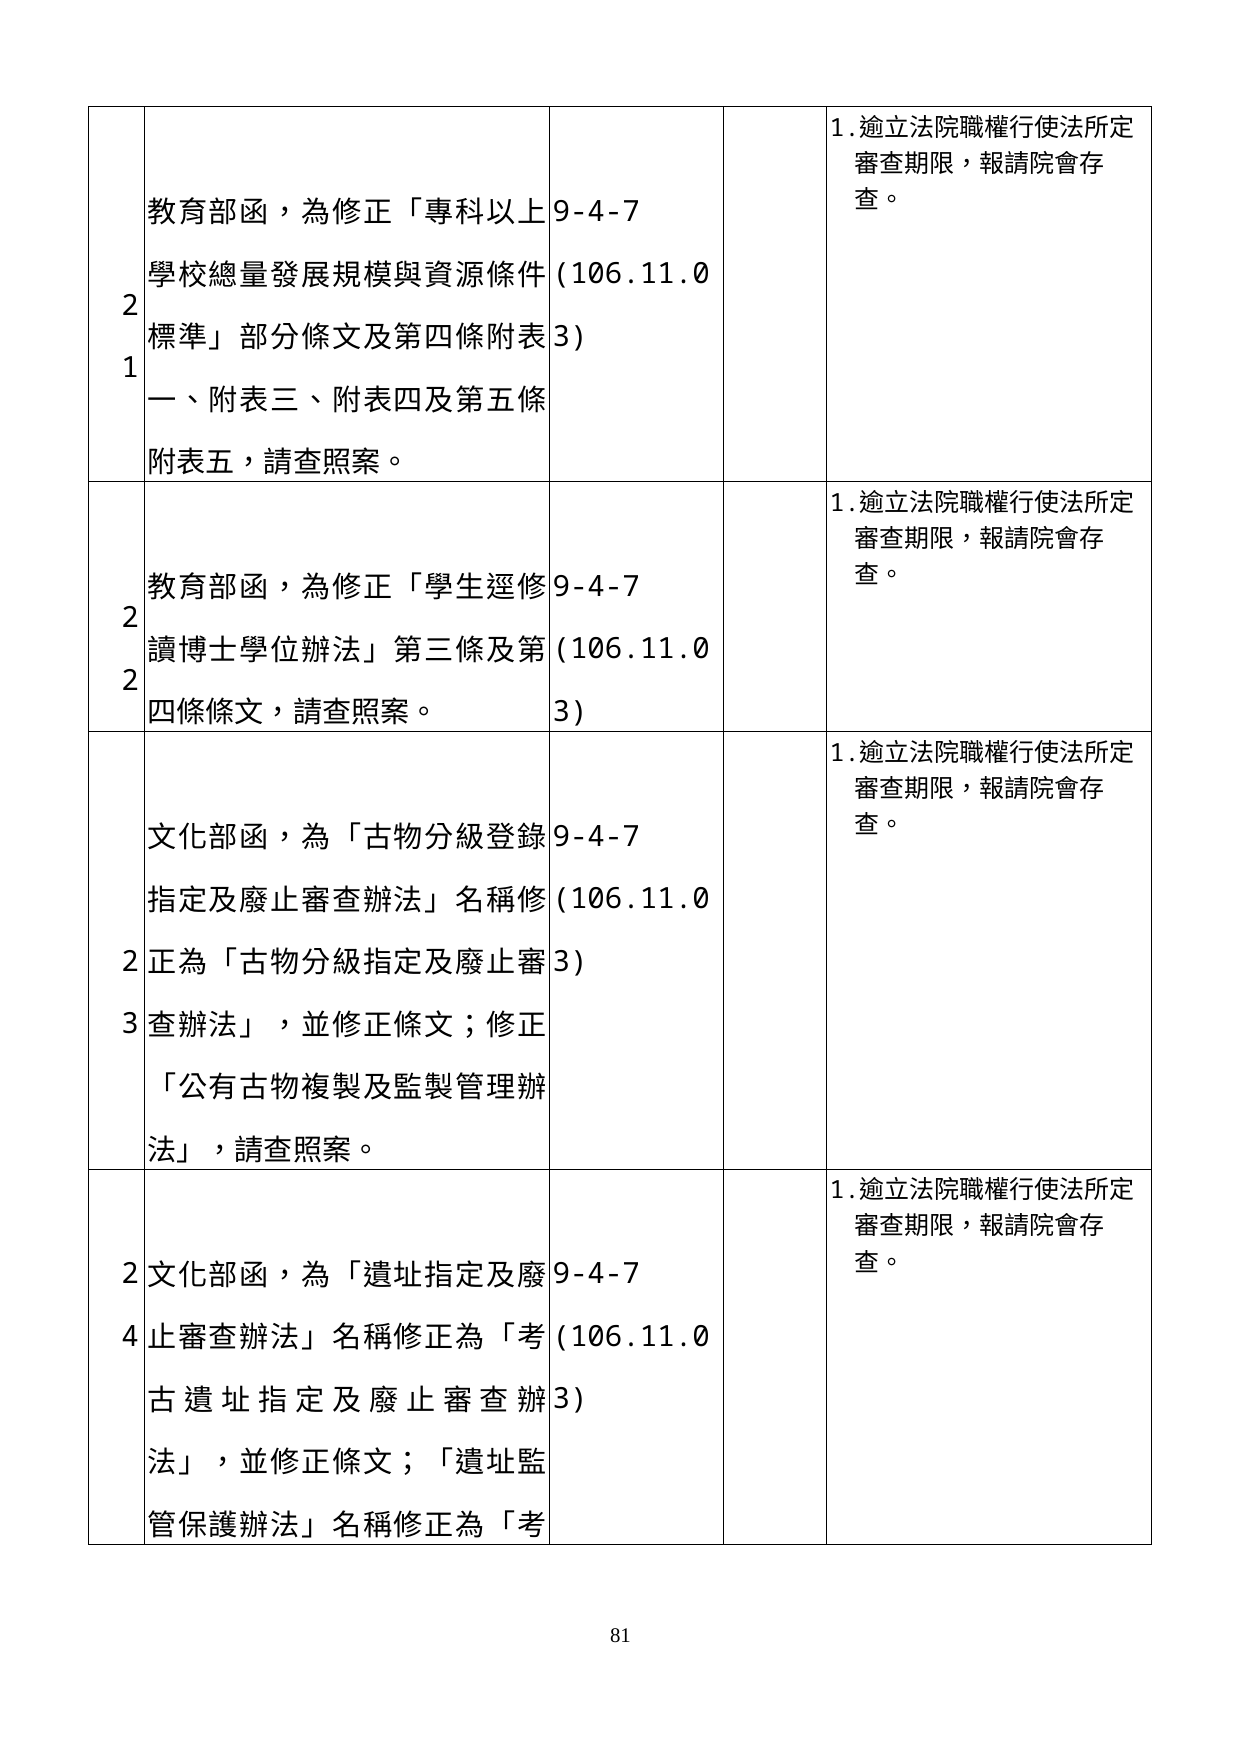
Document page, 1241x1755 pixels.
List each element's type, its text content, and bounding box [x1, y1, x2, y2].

table_cell [89, 1170, 144, 1543]
table_cell 1.逾立法院職權行使法所定審查期限，報請院會存查。 [827, 482, 1151, 731]
table_cell 教育部函，為修正「學生逕修讀博士學位辦法」第三條及第四條條文，請查照案。 [145, 482, 549, 731]
table_cell 1.逾立法院職權行使法所定審查期限，報請院會存查。 [827, 107, 1151, 481]
table_cell 教育部函，為修正「專科以上學校總量發展規模與資源條件標準」部分條文及第四條附表一、附表三、附表四及第五條附表五，請查照案。 [145, 107, 549, 481]
table_cell [89, 732, 144, 1168]
table_cell 文化部函，為「古物分級登錄指定及廢止審查辦法」名稱修正為「古物分級指定及廢止審查辦法」，並修正條文；修正「公有古物複製及監製管理辦法」，請查照案。 [145, 732, 549, 1168]
table_cell 1.逾立法院職權行使法所定審查期限，報請院會存查。 [827, 1170, 1151, 1543]
table_cell [724, 482, 826, 731]
table_cell [724, 1170, 826, 1543]
table_cell [724, 107, 826, 481]
table_cell 文化部函，為「遺址指定及廢止審查辦法」名稱修正為「考古遺址指定及廢止審查辦法」，並修正條文；「遺址監管保護辦法」名稱修正為「考 [145, 1170, 549, 1543]
table_cell [724, 732, 826, 1168]
table_cell 9-4-7 (106.11.03) [550, 732, 723, 1168]
table_cell [89, 107, 144, 481]
table_cell [89, 482, 144, 731]
table_cell 1.逾立法院職權行使法所定審查期限，報請院會存查。 [827, 732, 1151, 1168]
table_cell 9-4-7 (106.11.03) [550, 482, 723, 731]
table_cell 9-4-7 (106.11.03) [550, 1170, 723, 1543]
table_cell 9-4-7 (106.11.03) [550, 107, 723, 481]
